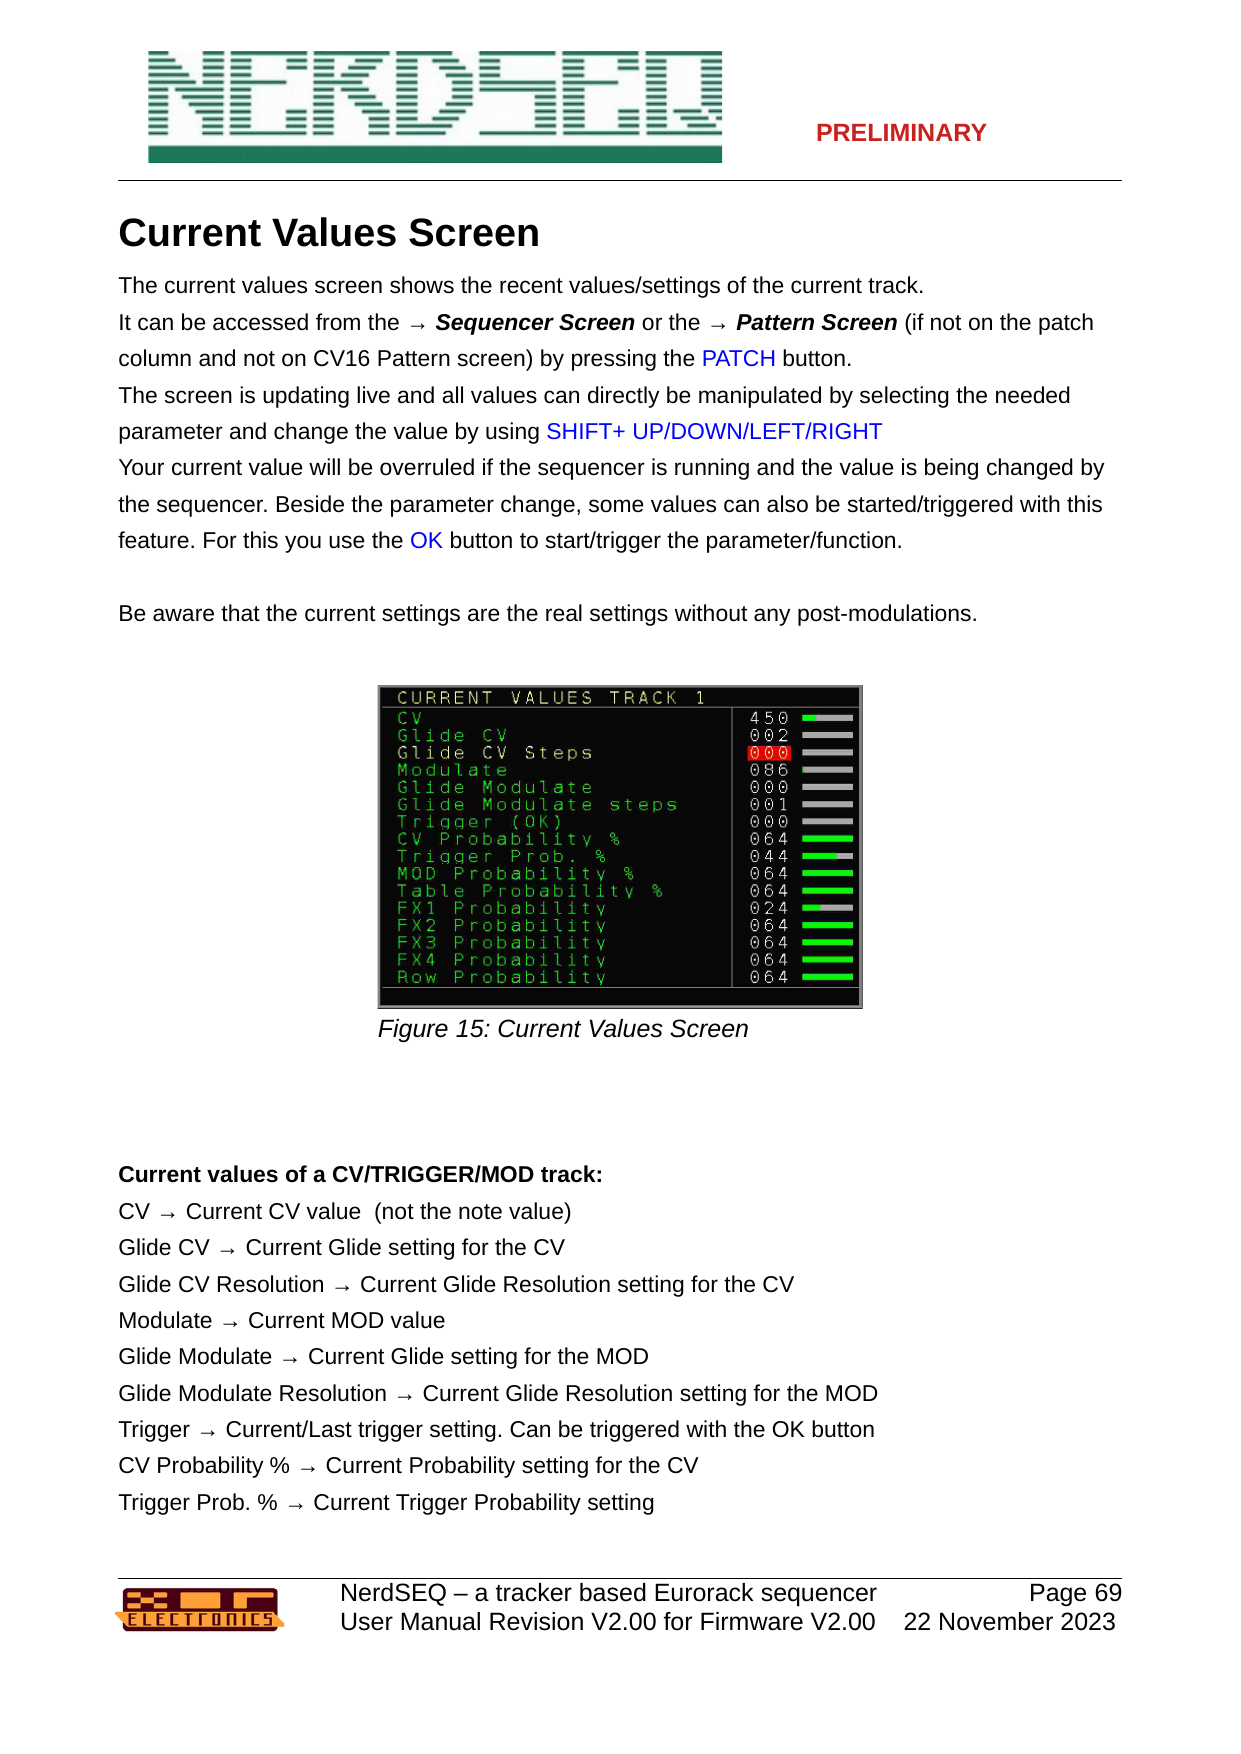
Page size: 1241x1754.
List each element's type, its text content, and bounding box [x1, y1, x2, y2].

text Glide CV Resolution → Current Glide Resolution setting for the CV [118, 1271, 1122, 1297]
text Figure 15: Current Values Screen [378, 1009, 863, 1042]
picture [148, 51, 723, 163]
text Trigger → Current/Last trigger setting. Can be triggered with the OK button [118, 1416, 1122, 1442]
text Glide Modulate Resolution → Current Glide Resolution setting for the MOD [118, 1379, 1122, 1406]
text CV Probability % → Current Probability setting for the CV [118, 1452, 1122, 1479]
text Glide CV → Current Glide setting for the CV [118, 1234, 1122, 1261]
text Modulate → Current MOD value [118, 1307, 1122, 1333]
text Your current value will be overruled if the sequencer is running and the value is being changed by the sequencer. Beside the parameter change, some values can also be started/triggered with this feature. For this you use the OK button to start/trigger the parameter/function. [118, 454, 1122, 553]
picture [377, 685, 863, 1009]
text The screen is updating live and all values can directly be manipulated by selecting the needed parameter and change the value by using SHIFT+ UP/DOWN/LEFT/RIGHT [118, 382, 1122, 444]
text Be aware that the current settings are the real settings without any post-modulations. [118, 600, 1122, 626]
text Current values of a CV/TRIGGER/MOD track: [118, 1161, 1122, 1188]
text Glide Modulate → Current Glide setting for the MOD [118, 1343, 1122, 1369]
picture [115, 1584, 285, 1634]
text Trigger Prob. % → Current Trigger Probability setting [118, 1489, 1122, 1515]
text The current values screen shows the recent values/settings of the current track. [118, 272, 1122, 299]
text It can be accessed from the → Sequencer Screen or the → Pattern Screen (if not on the patch column and not on CV16 Pattern screen) by pressing the PATCH button. [118, 309, 1122, 372]
subtitle Current Values Screen [118, 209, 1122, 255]
text CV → Current CV value (not the note value) [118, 1198, 1122, 1224]
